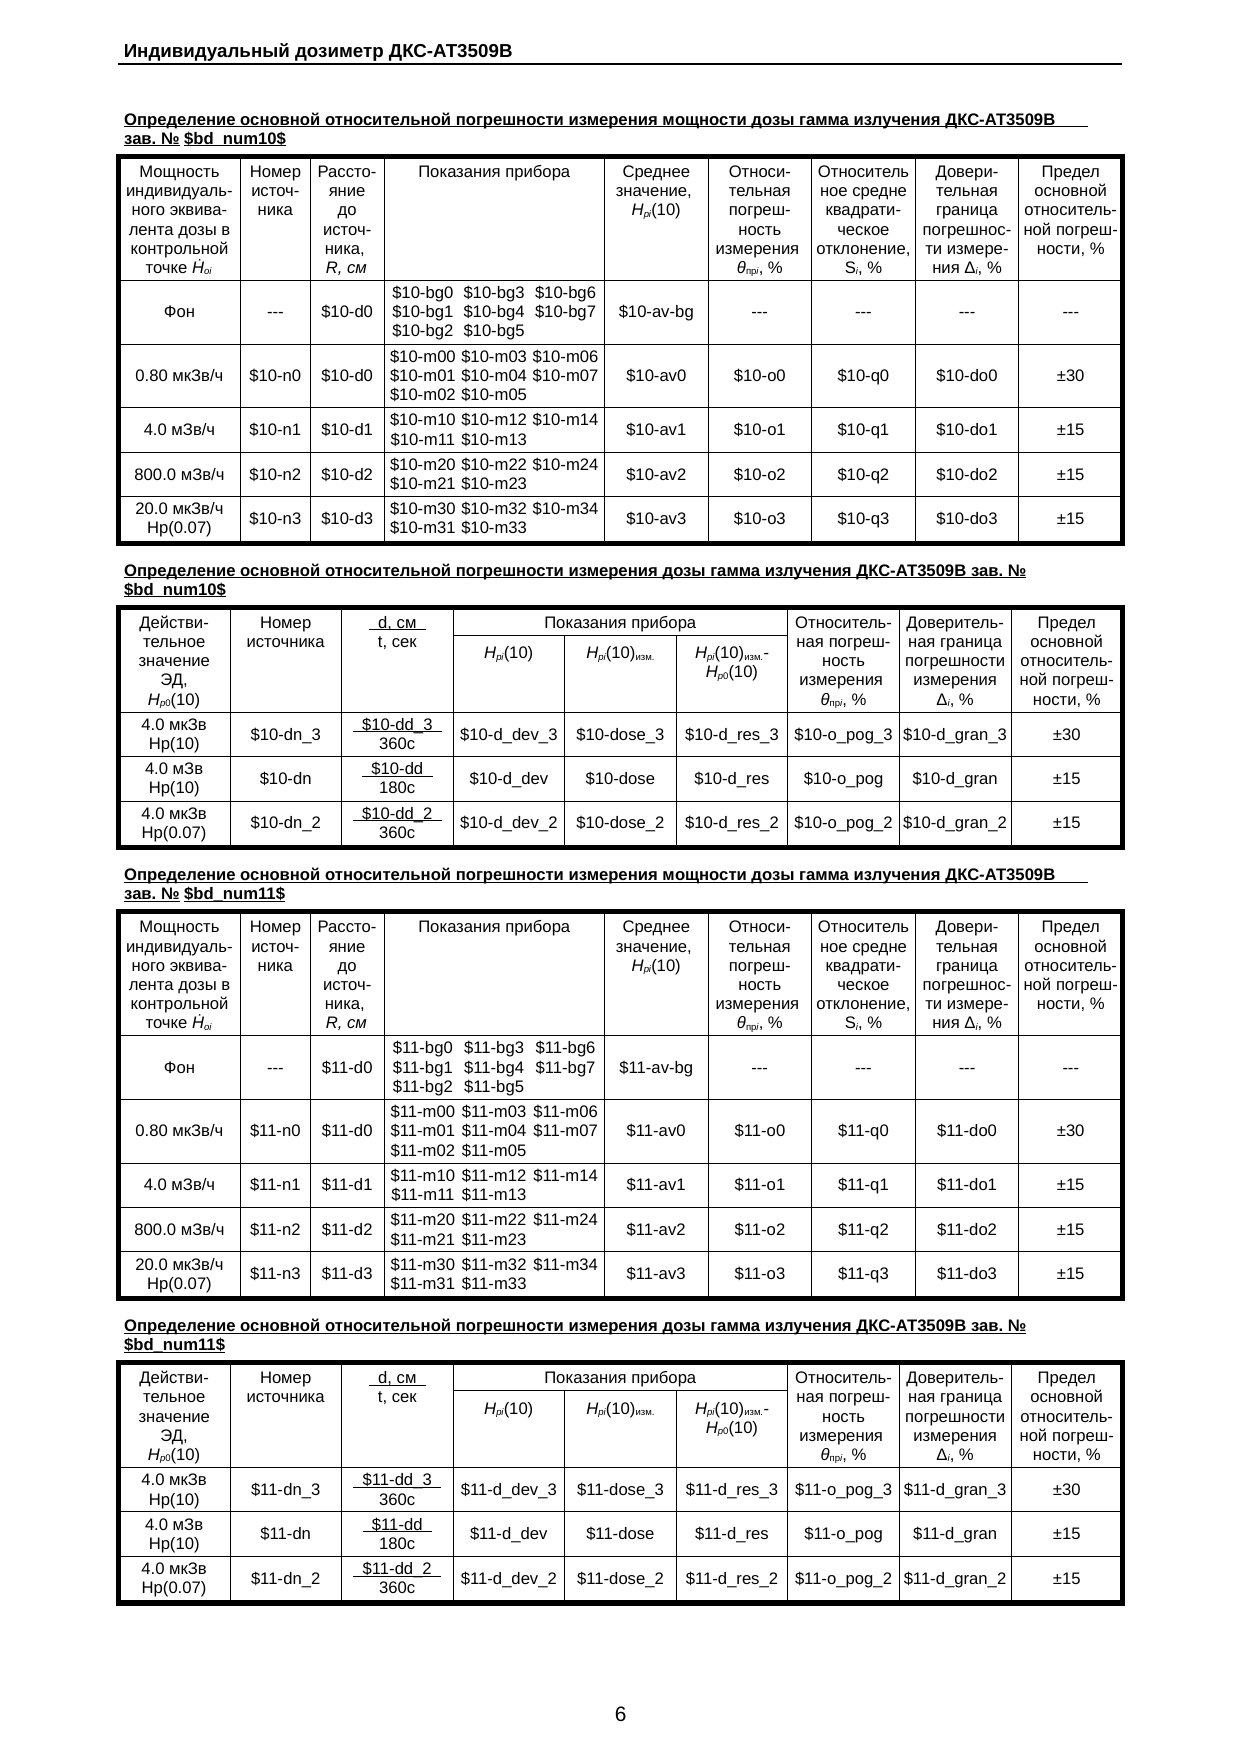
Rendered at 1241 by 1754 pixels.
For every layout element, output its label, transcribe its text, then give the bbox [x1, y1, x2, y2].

table_cell $11-d_gran_3 [900, 1468, 1011, 1511]
table_header Определение основной относительной погрешности измерения мощности дозы гамма излучения ДКС-АТ3509B зав. № $bd_num10$ [118, 95, 1122, 153]
table_cell 800.0 мЗв/ч [121, 453, 240, 496]
table_cell $10-d_gran [900, 757, 1011, 801]
table_cell ±15 [1012, 802, 1120, 845]
table_cell Показания прибора [454, 1365, 787, 1390]
table_cell Hpi(10)изм. [565, 1391, 676, 1467]
table_cell $10-n1 [241, 408, 310, 452]
table_cell Мощность индивидуаль-ного эквива-лента дозы в контрольной точке Ḣoi [121, 159, 240, 280]
table_cell $10-do2 [916, 453, 1018, 496]
table_cell $10-d2 [311, 453, 384, 496]
table_cell $11-o0 [709, 1100, 811, 1162]
table_cell $11-dn_3 [231, 1468, 341, 1511]
table_cell 4.0 мкЗв Hp(10) [121, 713, 230, 756]
table_cell Предел основной относитель-ной погреш-ности, % [1019, 914, 1120, 1035]
table_cell ±15 [1019, 408, 1120, 452]
table_cell $10-m20 $10-m21 $10-m22 $10-m23 $10-m24 [385, 453, 604, 496]
table_cell Фон [121, 1036, 240, 1099]
table_cell Относитель-ная погреш-ность измерения θпрi, % [788, 1365, 899, 1467]
table_cell $10-av3 [605, 497, 708, 541]
table_cell $10-o1 [709, 408, 811, 452]
table_cell $11-dose_3 [565, 1468, 676, 1511]
table_cell $11-d2 [311, 1208, 384, 1251]
table_cell $11-dd_2 360c [342, 1557, 453, 1600]
table_cell Hpi(10)изм.-Hp0(10) [677, 1391, 787, 1467]
table_cell Предел основной относитель-ной погреш-ности, % [1019, 159, 1120, 280]
table_cell $11-d_dev_2 [454, 1557, 564, 1600]
table_cell ±30 [1012, 713, 1120, 756]
table_cell $10-d_res_3 [677, 713, 787, 756]
table_cell Номер источника [231, 1365, 341, 1467]
table_cell $10-dd_2 360c [342, 802, 453, 845]
table_header Определение основной относительной погрешности измерения мощности дозы гамма излучения ДКС-АТ3509B зав. № $bd_num11$ [118, 850, 1122, 909]
table_cell $10-dose [565, 757, 676, 801]
table_cell $11-dose_2 [565, 1557, 676, 1600]
table_cell $10-d0 [311, 345, 384, 407]
table_cell Показания прибора [385, 914, 604, 1035]
table_cell Рассто-яние до источ-ника, R, см [311, 914, 384, 1035]
table_cell $11-d_gran [900, 1512, 1011, 1556]
table_cell $11-av3 [605, 1252, 708, 1296]
table_cell Относи-тельная погреш-ность измерения θпрi, % [709, 914, 811, 1035]
table_cell $10-dose_2 [565, 802, 676, 845]
table_cell Среднее значение, Hpi(10) [605, 914, 708, 1035]
table_cell $10-n2 [241, 453, 310, 496]
table_cell Предел основной относитель-ной погреш-ности, % [1012, 1365, 1120, 1467]
table_cell $10-av1 [605, 408, 708, 452]
table_cell $10-av0 [605, 345, 708, 407]
table_cell $10-dn_2 [231, 802, 341, 845]
table_cell $11-av2 [605, 1208, 708, 1251]
table_cell --- [916, 281, 1018, 343]
table_cell Номер источ-ника [241, 159, 310, 280]
table_cell 4.0 мкЗв Hp(10) [121, 1468, 230, 1511]
table_cell Номер источ-ника [241, 914, 310, 1035]
table_cell $11-do1 [916, 1164, 1018, 1207]
table_cell Среднее значение, Hpi(10) [605, 159, 708, 280]
table_cell $11-do3 [916, 1252, 1018, 1296]
table_cell $11-d_dev_3 [454, 1468, 564, 1511]
table_cell $10-o3 [709, 497, 811, 541]
table_cell Hpi(10) [454, 636, 564, 712]
table_cell 4.0 мЗв Hp(10) [121, 757, 230, 801]
table_cell $11-dn [231, 1512, 341, 1556]
table_cell Доверитель-ная граница погрешности измерения Δi, % [900, 610, 1011, 712]
table_cell $11-m30 $11-m31 $11-m32 $11-m33 $11-m34 [385, 1252, 604, 1296]
table_cell $11-d0 [311, 1100, 384, 1162]
table_cell $10-o_pog_3 [788, 713, 899, 756]
table_cell ±30 [1012, 1468, 1120, 1511]
table_cell $10-q1 [812, 408, 915, 452]
table_cell $11-q3 [812, 1252, 915, 1296]
table_cell $11-m10 $11-m11 $11-m12 $11-m13 $11-m14 [385, 1164, 604, 1207]
table_cell $10-do3 [916, 497, 1018, 541]
table_cell $11-do2 [916, 1208, 1018, 1251]
table_cell $10-av-bg [605, 281, 708, 343]
table_cell $10-d_gran_3 [900, 713, 1011, 756]
table_cell $11-d_dev [454, 1512, 564, 1556]
table_cell Hpi(10)изм. [565, 636, 676, 712]
table_cell Hpi(10)изм.-Hp0(10) [677, 636, 787, 712]
table_cell $10-q3 [812, 497, 915, 541]
table_cell Действи-тельное значение ЭД, Hp0(10) [121, 610, 230, 712]
table_cell $10-d_dev_3 [454, 713, 564, 756]
table_cell 20.0 мкЗв/ч Hp(0.07) [121, 1252, 240, 1296]
table_header Определение основной относительной погрешности измерения дозы гамма излучения ДКС-АТ3509B зав. № $bd_num11$ [118, 1301, 1122, 1360]
table_cell $11-d_res [677, 1512, 787, 1556]
table_cell --- [241, 281, 310, 343]
table_cell 0.80 мкЗв/ч [121, 1100, 240, 1162]
table_cell Довери-тельная граница погрешнос-ти измере-ния Δi, % [916, 159, 1018, 280]
table_cell $11-o_pog_3 [788, 1468, 899, 1511]
table_cell $10-n3 [241, 497, 310, 541]
table_cell $11-av-bg [605, 1036, 708, 1099]
table_cell --- [812, 281, 915, 343]
table_cell --- [709, 281, 811, 343]
table_cell Относительное средне квадрати-ческое отклонение, Si, % [812, 159, 915, 280]
table_cell --- [709, 1036, 811, 1099]
table_cell $10-o_pog [788, 757, 899, 801]
table_cell $11-av0 [605, 1100, 708, 1162]
table_cell Относи-тельная погреш-ность измерения θпрi, % [709, 159, 811, 280]
table_cell 4.0 мЗв/ч [121, 408, 240, 452]
table_cell $11-o_pog_2 [788, 1557, 899, 1600]
table_cell $10-m30 $10-m31 $10-m32 $10-m33 $10-m34 [385, 497, 604, 541]
table_cell $11-o3 [709, 1252, 811, 1296]
table_cell $10-dose_3 [565, 713, 676, 756]
table_cell $11-dose [565, 1512, 676, 1556]
table_cell Мощность индивидуаль-ного эквива-лента дозы в контрольной точке Ḣoi [121, 914, 240, 1035]
table_cell $11-n1 [241, 1164, 310, 1207]
table_cell 20.0 мкЗв/ч Hp(0.07) [121, 497, 240, 541]
table_cell $10-d_dev [454, 757, 564, 801]
table_cell $10-d1 [311, 408, 384, 452]
table_cell Относительное средне квадрати-ческое отклонение, Si, % [812, 914, 915, 1035]
table_cell $11-d_res_3 [677, 1468, 787, 1511]
table_cell $11-d_res_2 [677, 1557, 787, 1600]
table_cell Номер источника [231, 610, 341, 712]
table_cell $11-n2 [241, 1208, 310, 1251]
table_cell $11-dn_2 [231, 1557, 341, 1600]
table_cell $11-q0 [812, 1100, 915, 1162]
table_cell ±15 [1019, 1164, 1120, 1207]
table_cell --- [1019, 281, 1120, 343]
table_cell 4.0 мЗв/ч [121, 1164, 240, 1207]
table_cell $11-dd 180c [342, 1512, 453, 1556]
table_cell d, см t, сек [342, 1365, 453, 1467]
table_cell $11-d3 [311, 1252, 384, 1296]
table_cell $10-d_res_2 [677, 802, 787, 845]
table_cell Показания прибора [385, 159, 604, 280]
table_cell --- [916, 1036, 1018, 1099]
table_cell $10-q2 [812, 453, 915, 496]
table_cell $10-dn [231, 757, 341, 801]
table_cell $11-q1 [812, 1164, 915, 1207]
table_cell $10-do1 [916, 408, 1018, 452]
table_cell Действи-тельное значение ЭД, Hp0(10) [121, 1365, 230, 1467]
table_cell $11-o_pog [788, 1512, 899, 1556]
table_cell $10-d0 [311, 281, 384, 343]
table_cell Hpi(10) [454, 1391, 564, 1467]
table_cell $11-m00 $11-m01 $11-m02 $11-m03 $11-m04 $11-m05 $11-m06 $11-m07 [385, 1100, 604, 1162]
table_cell ±15 [1019, 1252, 1120, 1296]
table_cell $11-q2 [812, 1208, 915, 1251]
table_cell $11-m20 $11-m21 $11-m22 $11-m23 $11-m24 [385, 1208, 604, 1251]
table_cell 0.80 мкЗв/ч [121, 345, 240, 407]
table_cell $11-n0 [241, 1100, 310, 1162]
table_cell $10-q0 [812, 345, 915, 407]
table_cell Предел основной относитель-ной погреш-ности, % [1012, 610, 1120, 712]
table_cell $11-o1 [709, 1164, 811, 1207]
table_cell $10-o0 [709, 345, 811, 407]
table_cell $10-m10 $10-m11 $10-m12 $10-m13 $10-m14 [385, 408, 604, 452]
table_cell $10-dd_3 360c [342, 713, 453, 756]
table_cell $10-n0 [241, 345, 310, 407]
table_cell $11-dd_3 360c [342, 1468, 453, 1511]
table_cell --- [812, 1036, 915, 1099]
table_cell Рассто-яние до источ-ника, R, см [311, 159, 384, 280]
table_cell $11-n3 [241, 1252, 310, 1296]
table_cell $10-dn_3 [231, 713, 341, 756]
table_header Определение основной относительной погрешности измерения дозы гамма излучения ДКС-АТ3509B зав. № $bd_num10$ [118, 546, 1122, 604]
table_cell 4.0 мкЗв Hp(0.07) [121, 802, 230, 845]
table_cell $11-do0 [916, 1100, 1018, 1162]
table_cell ±15 [1019, 1208, 1120, 1251]
table_cell $10-av2 [605, 453, 708, 496]
table_cell $11-av1 [605, 1164, 708, 1207]
table_cell Показания прибора [454, 610, 787, 635]
table_cell $11-d1 [311, 1164, 384, 1207]
table_cell $11-bg0 $11-bg1 $11-bg2 $11-bg3 $11-bg4 $11-bg5 $11-bg6 $11-bg7 [385, 1036, 604, 1099]
table_cell $10-bg0 $10-bg1 $10-bg2 $10-bg3 $10-bg4 $10-bg5 $10-bg6 $10-bg7 [385, 281, 604, 343]
table_cell $10-dd 180c [342, 757, 453, 801]
table_cell Доверитель-ная граница погрешности измерения Δi, % [900, 1365, 1011, 1467]
table_cell $11-o2 [709, 1208, 811, 1251]
table_cell ±15 [1012, 757, 1120, 801]
table_cell --- [241, 1036, 310, 1099]
table_cell $10-d3 [311, 497, 384, 541]
table_cell $10-m00 $10-m01 $10-m02 $10-m03 $10-m04 $10-m05 $10-m06 $10-m07 [385, 345, 604, 407]
table_cell --- [1019, 1036, 1120, 1099]
table_cell $11-d0 [311, 1036, 384, 1099]
table_cell $10-o2 [709, 453, 811, 496]
table_cell Довери-тельная граница погрешнос-ти измере-ния Δi, % [916, 914, 1018, 1035]
table_cell 4.0 мкЗв Hp(0.07) [121, 1557, 230, 1600]
table_cell 800.0 мЗв/ч [121, 1208, 240, 1251]
table_cell 4.0 мЗв Hp(10) [121, 1512, 230, 1556]
table_cell $10-o_pog_2 [788, 802, 899, 845]
table_cell $10-d_dev_2 [454, 802, 564, 845]
table_cell Фон [121, 281, 240, 343]
table_cell $11-d_gran_2 [900, 1557, 1011, 1600]
table_cell Относитель-ная погреш-ность измерения θпрi, % [788, 610, 899, 712]
table_cell ±15 [1019, 453, 1120, 496]
table_cell ±15 [1019, 497, 1120, 541]
table_cell $10-d_res [677, 757, 787, 801]
table_cell d, см t, сек [342, 610, 453, 712]
table_cell $10-d_gran_2 [900, 802, 1011, 845]
table_cell ±30 [1019, 1100, 1120, 1162]
table_cell ±30 [1019, 345, 1120, 407]
table_cell ±15 [1012, 1512, 1120, 1556]
table_cell $10-do0 [916, 345, 1018, 407]
table_cell ±15 [1012, 1557, 1120, 1600]
